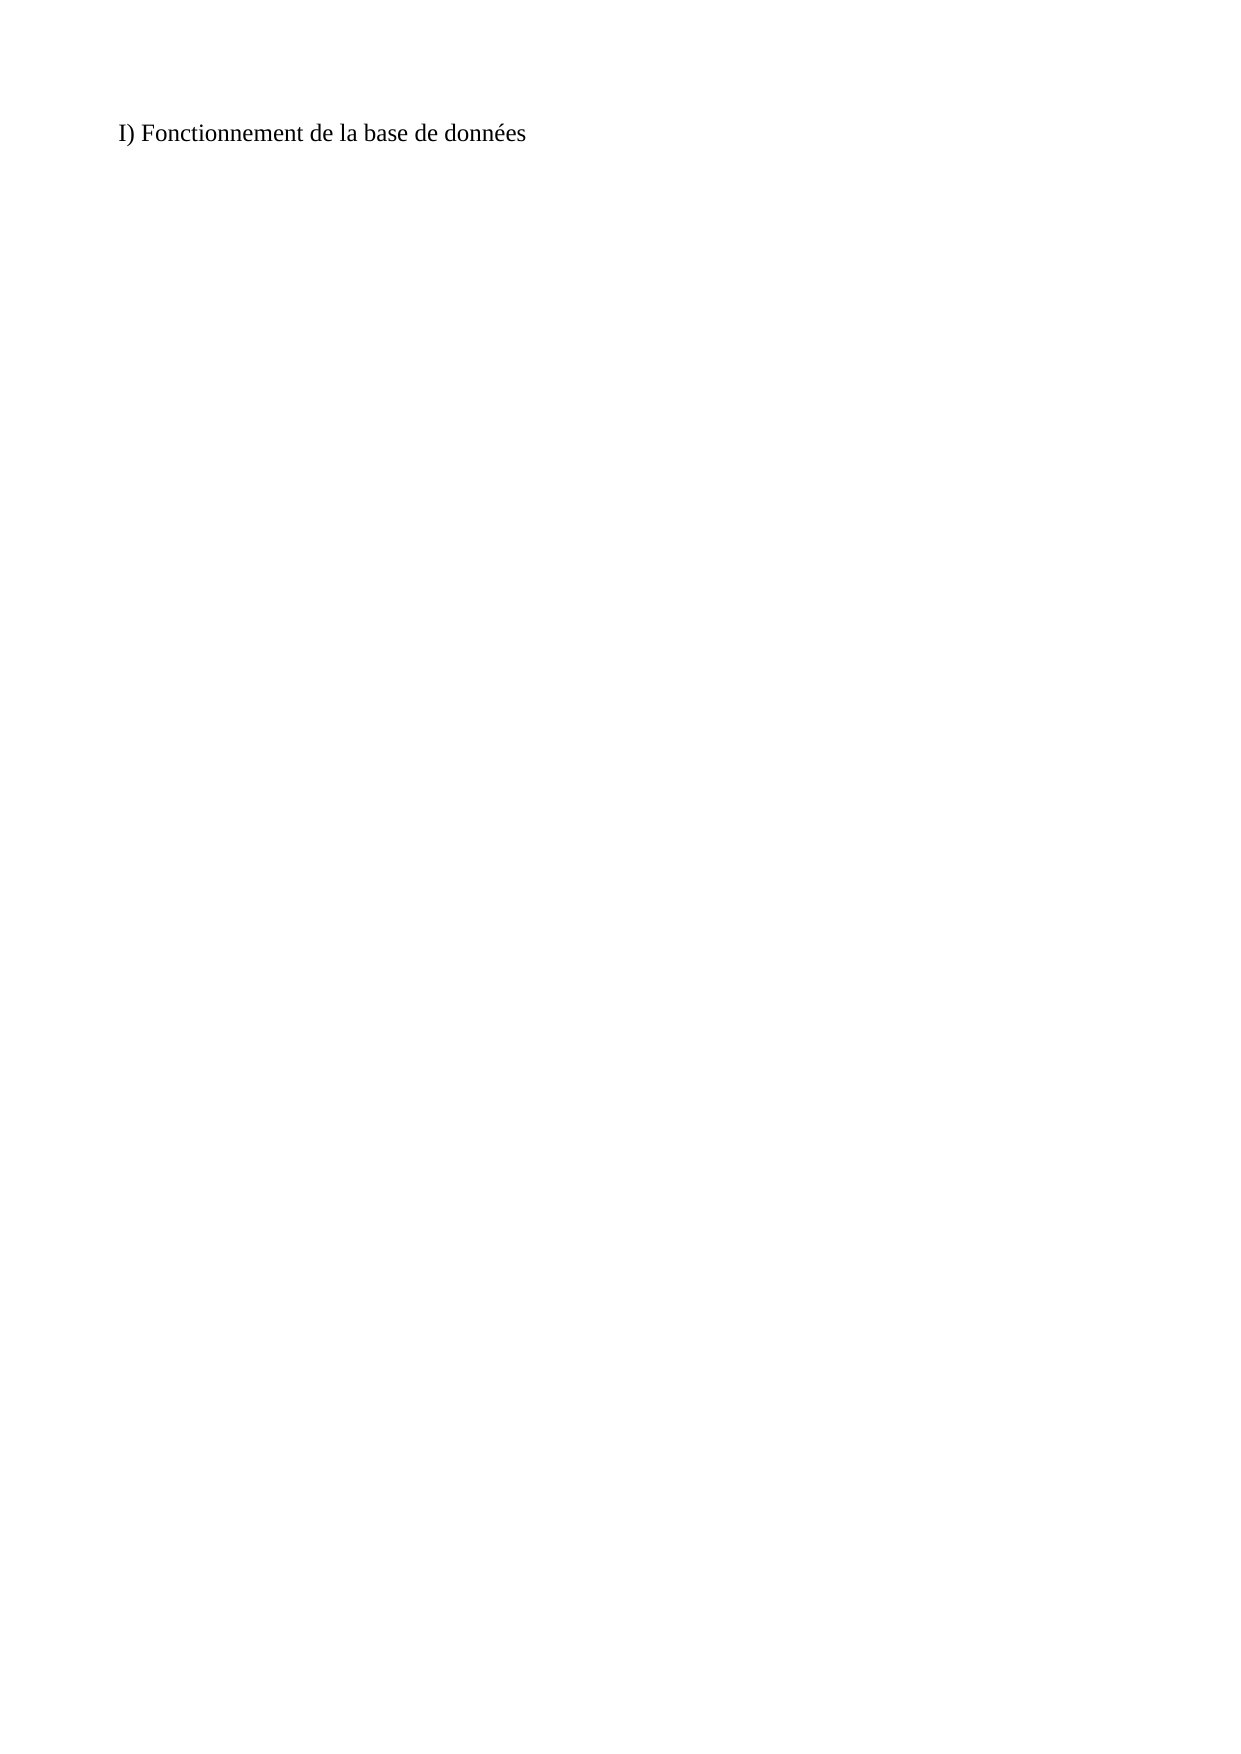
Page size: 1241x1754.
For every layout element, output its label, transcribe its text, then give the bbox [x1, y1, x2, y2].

text I) Fonctionnement de la base de données [118, 118, 1122, 147]
